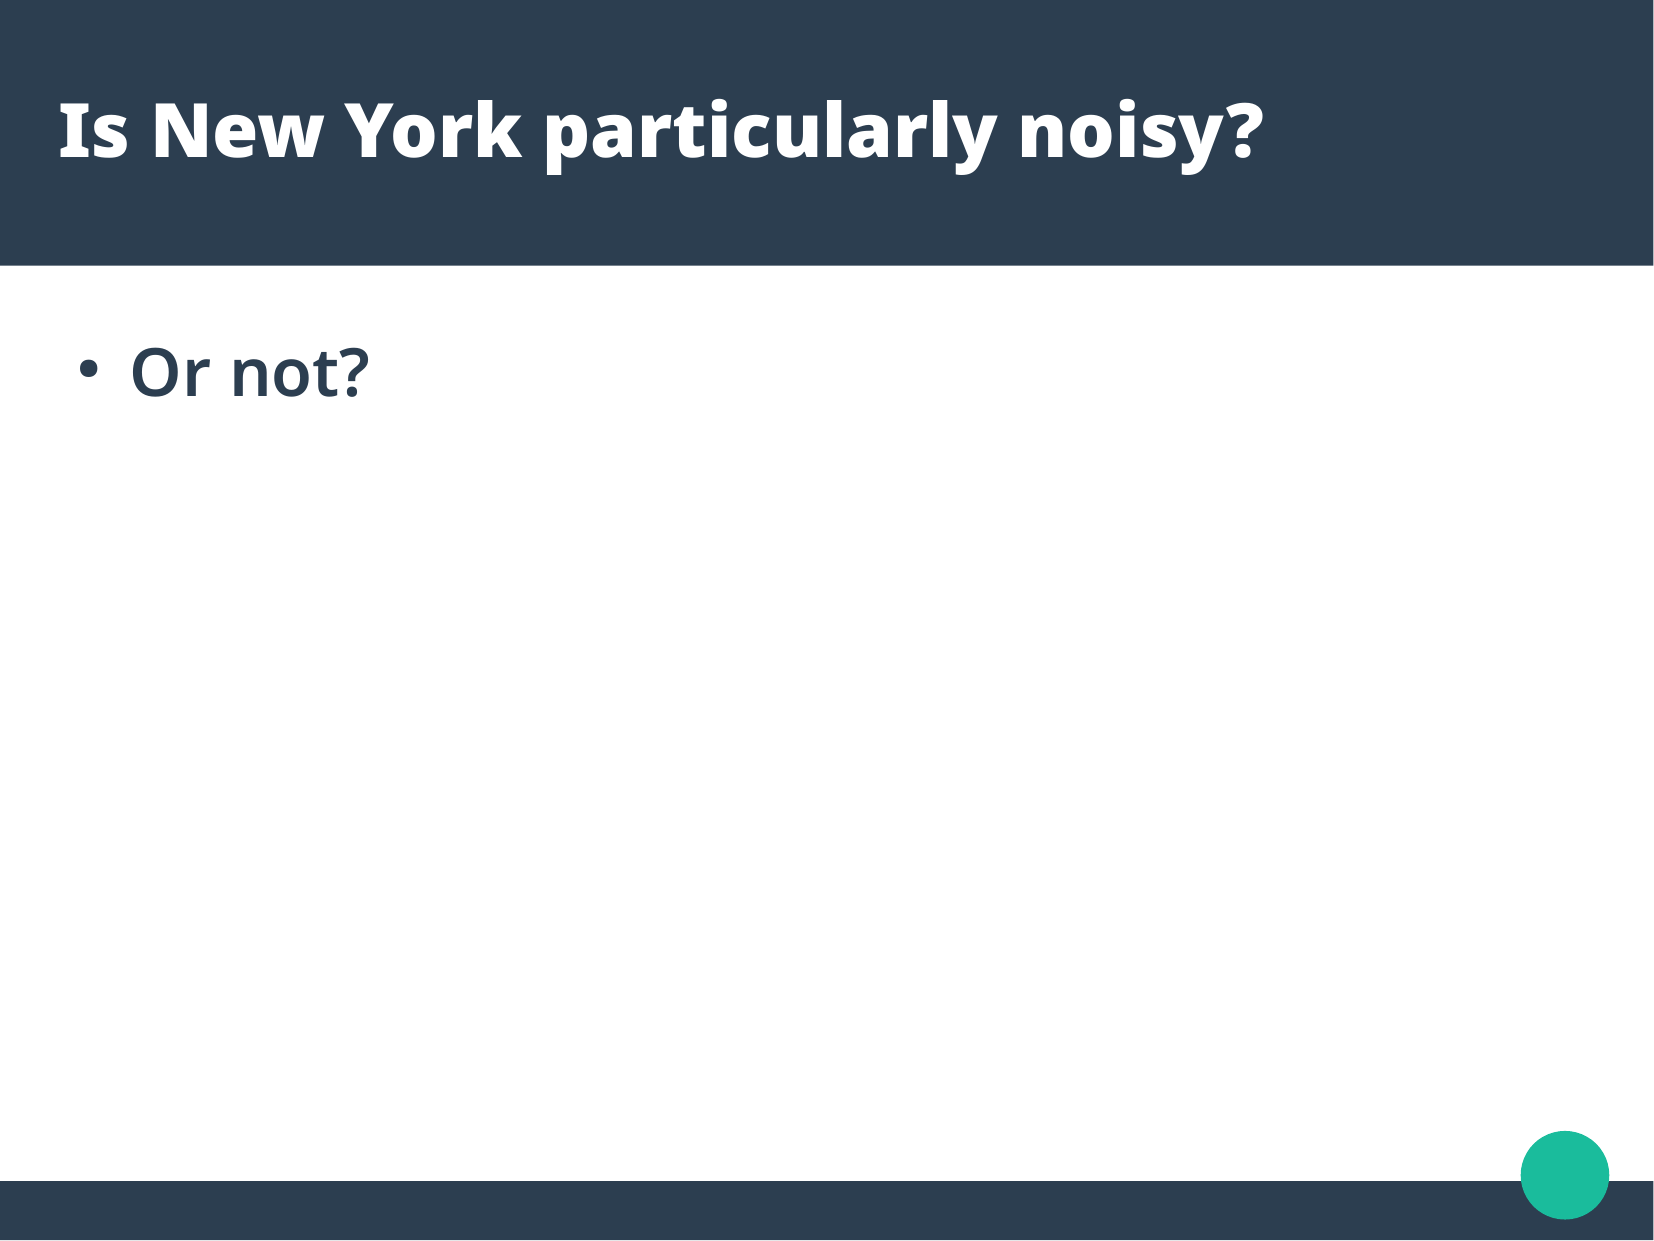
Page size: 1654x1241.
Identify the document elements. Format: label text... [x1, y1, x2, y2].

list Or not? [59, 324, 1595, 1152]
title Is New York particularly noisy? [59, 49, 1595, 207]
